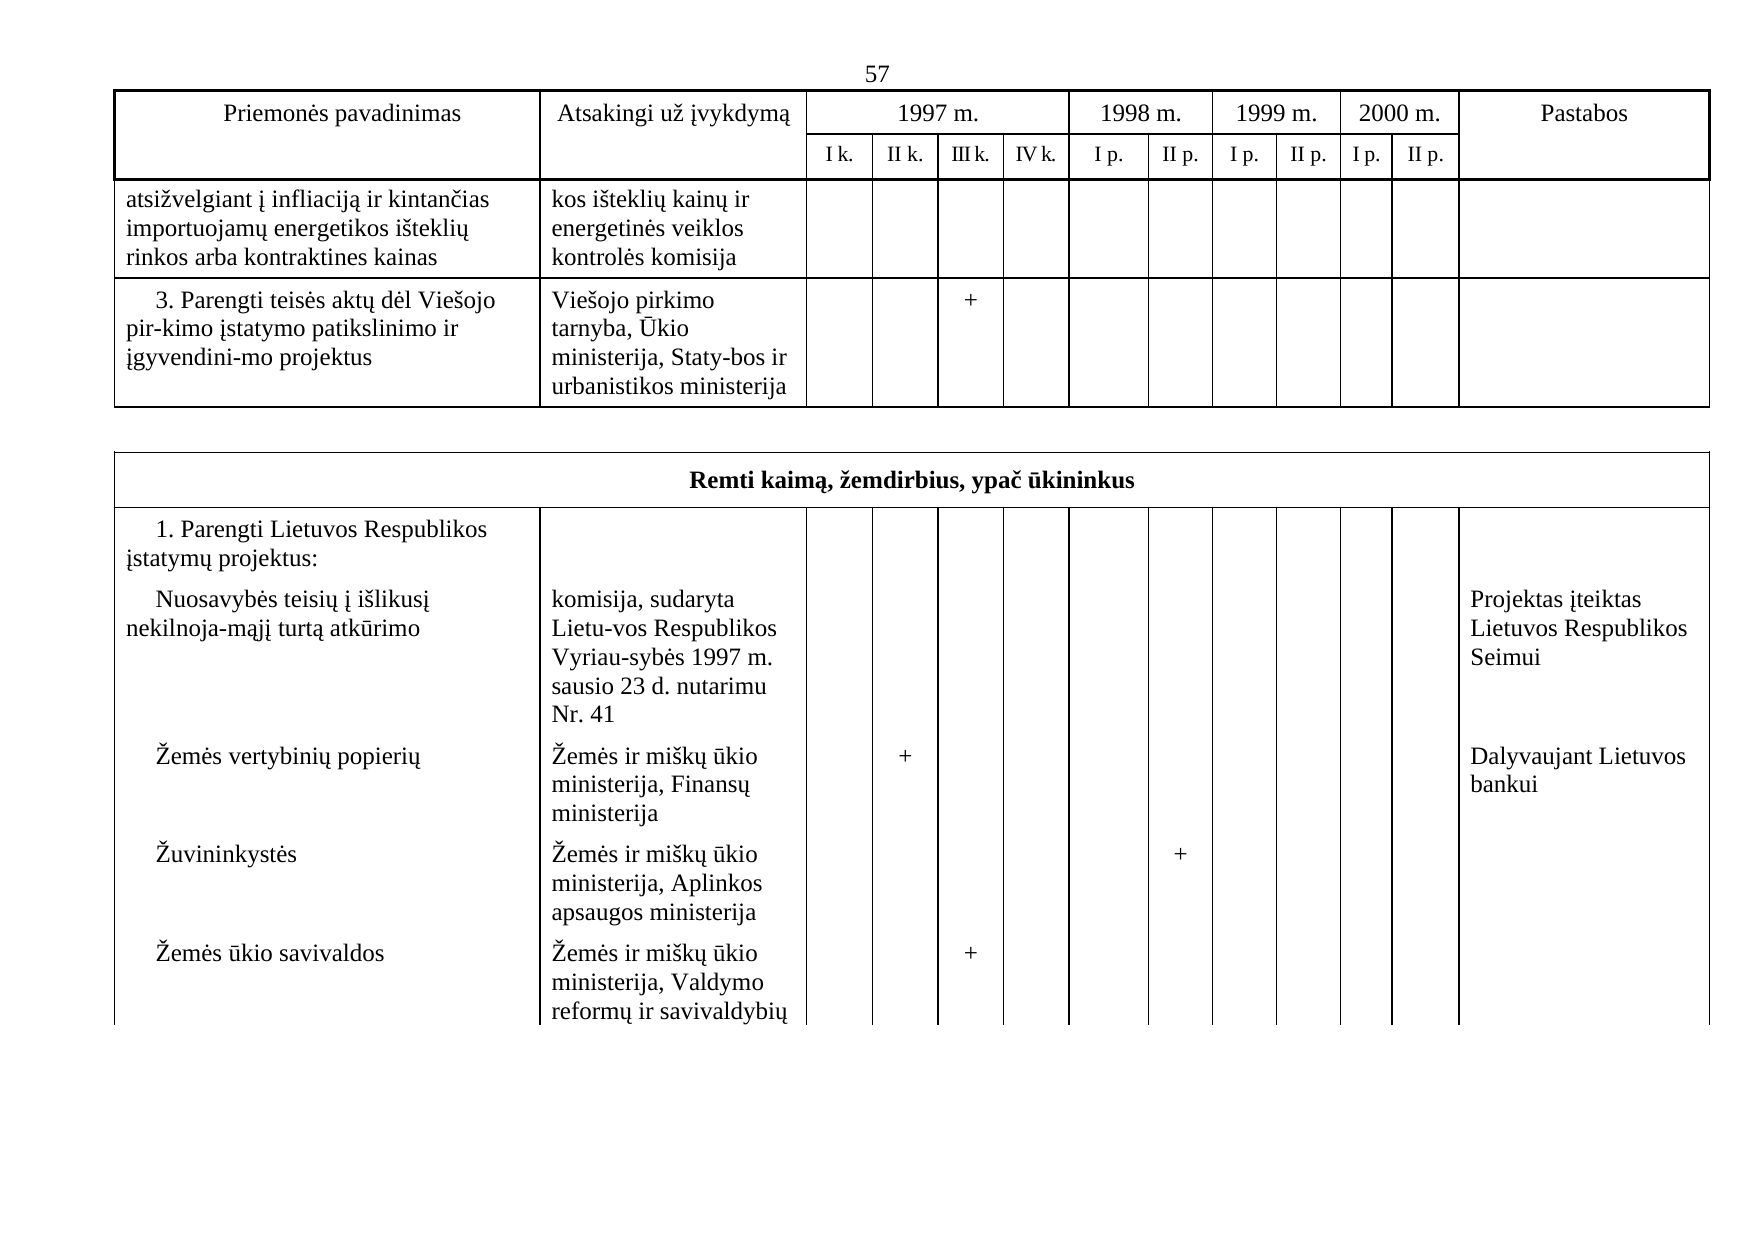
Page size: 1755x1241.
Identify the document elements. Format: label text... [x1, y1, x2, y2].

table_cell I k. [807, 135, 872, 178]
table_cell Remti kaimą, žemdirbius, ypač ūkininkus [115, 453, 1709, 507]
table_cell [1277, 578, 1340, 734]
table_cell [1277, 181, 1340, 277]
table_cell + [1149, 833, 1212, 932]
table_cell [1149, 279, 1212, 406]
table_cell [116, 133, 539, 178]
table_cell [1460, 932, 1709, 1024]
table_cell 3. Parengti teisės aktų dėl Viešojo pir-kimo įstatymo patikslinimo ir įgyvendini-mo projektus [115, 279, 539, 406]
table_cell II p. [1393, 135, 1458, 178]
table_cell Projektas įteiktas Lietuvos Respublikos Seimui [1460, 578, 1709, 734]
table_cell [873, 578, 937, 734]
table_cell [1004, 508, 1068, 578]
table_cell 1. Parengti Lietuvos Respublikos įstatymų projektus: [115, 508, 539, 578]
table_cell [1149, 735, 1212, 833]
table_cell II p. [1277, 135, 1340, 178]
table_cell III k. [939, 135, 1003, 178]
table_cell [541, 133, 806, 178]
table_cell [1276, 408, 1341, 451]
table_cell [1004, 735, 1068, 833]
table_cell [872, 408, 938, 451]
table_cell komisija, sudaryta Lietu-vos Respublikos Vyriau-sybės 1997 m. sausio 23 d. nutarimu Nr. 41 [541, 578, 806, 734]
table_cell [807, 279, 872, 406]
table_cell [1213, 578, 1276, 734]
table_header Pastabos [1460, 92, 1708, 133]
table_cell Žemės ir miškų ūkio ministerija, Finansų ministerija [541, 735, 806, 833]
table_cell Žuvininkystės [115, 833, 539, 932]
table_cell [1149, 508, 1212, 578]
table_cell [1393, 508, 1458, 578]
table_cell [1460, 133, 1708, 178]
table_cell [1213, 508, 1276, 578]
table_cell [1004, 181, 1068, 277]
table_cell [1277, 932, 1340, 1024]
table_cell Žemės ūkio savivaldos [115, 932, 539, 1024]
table_cell [1341, 508, 1391, 578]
table_cell Dalyvaujant Lietuvos bankui [1460, 735, 1709, 833]
table_cell Nuosavybės teisių į išlikusį nekilnoja-mąjį turtą atkūrimo [115, 578, 539, 734]
table_cell + [939, 279, 1003, 406]
table_cell [938, 408, 1003, 451]
table_cell [873, 833, 937, 932]
table_cell [1070, 508, 1148, 578]
table_cell [939, 833, 1003, 932]
table_cell Viešojo pirkimo tarnyba, Ūkio ministerija, Staty-bos ir urbanistikos ministerija [541, 279, 806, 406]
table_cell [1004, 833, 1068, 932]
table_cell [807, 735, 872, 833]
table_cell [939, 735, 1003, 833]
table_cell [1070, 833, 1148, 932]
table_cell [1004, 408, 1069, 451]
table_cell [1004, 932, 1068, 1024]
table_cell [807, 181, 872, 277]
table_cell [1004, 279, 1068, 406]
table_cell [939, 578, 1003, 734]
table_cell [1341, 408, 1392, 451]
table_cell [1460, 508, 1709, 578]
table_cell [807, 833, 872, 932]
table_cell + [939, 932, 1003, 1024]
table_cell [873, 508, 937, 578]
table_header 1998 m. [1070, 92, 1212, 133]
table_cell [1213, 735, 1276, 833]
table_cell [1212, 408, 1276, 451]
table_cell [1393, 735, 1458, 833]
table_cell [1070, 578, 1148, 734]
table_cell [540, 408, 807, 451]
table_header Priemonės pavadinimas [116, 92, 539, 133]
table_cell [1460, 181, 1709, 277]
table_cell I p. [1213, 135, 1276, 178]
table_cell [1213, 932, 1276, 1024]
table_cell atsižvelgiant į infliaciją ir kintančias importuojamų energetikos išteklių rinkos arba kontraktines kainas [115, 181, 539, 277]
table_cell [1393, 932, 1458, 1024]
table_cell [1148, 408, 1212, 451]
table_cell [1213, 833, 1276, 932]
table_cell [1149, 578, 1212, 734]
table_cell IV k. [1004, 135, 1068, 178]
table_cell [1277, 833, 1340, 932]
table_cell [1460, 833, 1709, 932]
table_cell [1004, 578, 1068, 734]
table_cell [1392, 408, 1459, 451]
table_header 1997 m. [807, 92, 1068, 133]
table_cell [1149, 181, 1212, 277]
table_cell kos išteklių kainų ir energetinės veiklos kontrolės komisija [541, 181, 806, 277]
table_cell [1277, 508, 1340, 578]
table_header 2000 m. [1341, 92, 1458, 133]
table_cell [873, 181, 937, 277]
table_cell [1213, 279, 1276, 406]
table_cell [1341, 578, 1391, 734]
table_cell [1393, 279, 1458, 406]
table_cell [807, 578, 872, 734]
table_cell [1459, 408, 1709, 451]
table_cell Žemės ir miškų ūkio ministerija, Aplinkos apsaugos ministerija [541, 833, 806, 932]
table_cell [939, 508, 1003, 578]
table_cell [1393, 833, 1458, 932]
table_cell [807, 508, 872, 578]
table_cell [1213, 181, 1276, 277]
table_cell [807, 932, 872, 1024]
table_cell [1070, 932, 1148, 1024]
table_cell II k. [873, 135, 937, 178]
table_cell Žemės vertybinių popierių [115, 735, 539, 833]
table_cell [1277, 279, 1340, 406]
table_cell [1341, 833, 1391, 932]
table_cell [1277, 735, 1340, 833]
table_cell [1070, 181, 1148, 277]
table_cell [807, 408, 872, 451]
table_cell [115, 408, 540, 451]
table_cell [1341, 181, 1391, 277]
table_cell II p. [1149, 135, 1212, 178]
table_cell [1341, 932, 1391, 1024]
table_cell [939, 181, 1003, 277]
table_cell [873, 279, 937, 406]
table_header Atsakingi už įvykdymą [541, 92, 806, 133]
table_cell [1070, 735, 1148, 833]
table_cell [1393, 181, 1458, 277]
table_cell [873, 932, 937, 1024]
table_cell [541, 508, 806, 578]
table_cell [1341, 735, 1391, 833]
table_cell [1069, 408, 1148, 451]
table_cell [1393, 578, 1458, 734]
table_cell [1149, 932, 1212, 1024]
table_cell [1460, 279, 1709, 406]
table_cell + [873, 735, 937, 833]
table_cell [1341, 279, 1391, 406]
table_cell I p. [1070, 135, 1148, 178]
table_cell Žemės ir miškų ūkio ministerija, Valdymo reformų ir savivaldybių [541, 932, 806, 1024]
table_cell [1070, 279, 1148, 406]
table_header 1999 m. [1213, 92, 1340, 133]
table_cell I p. [1341, 135, 1391, 178]
